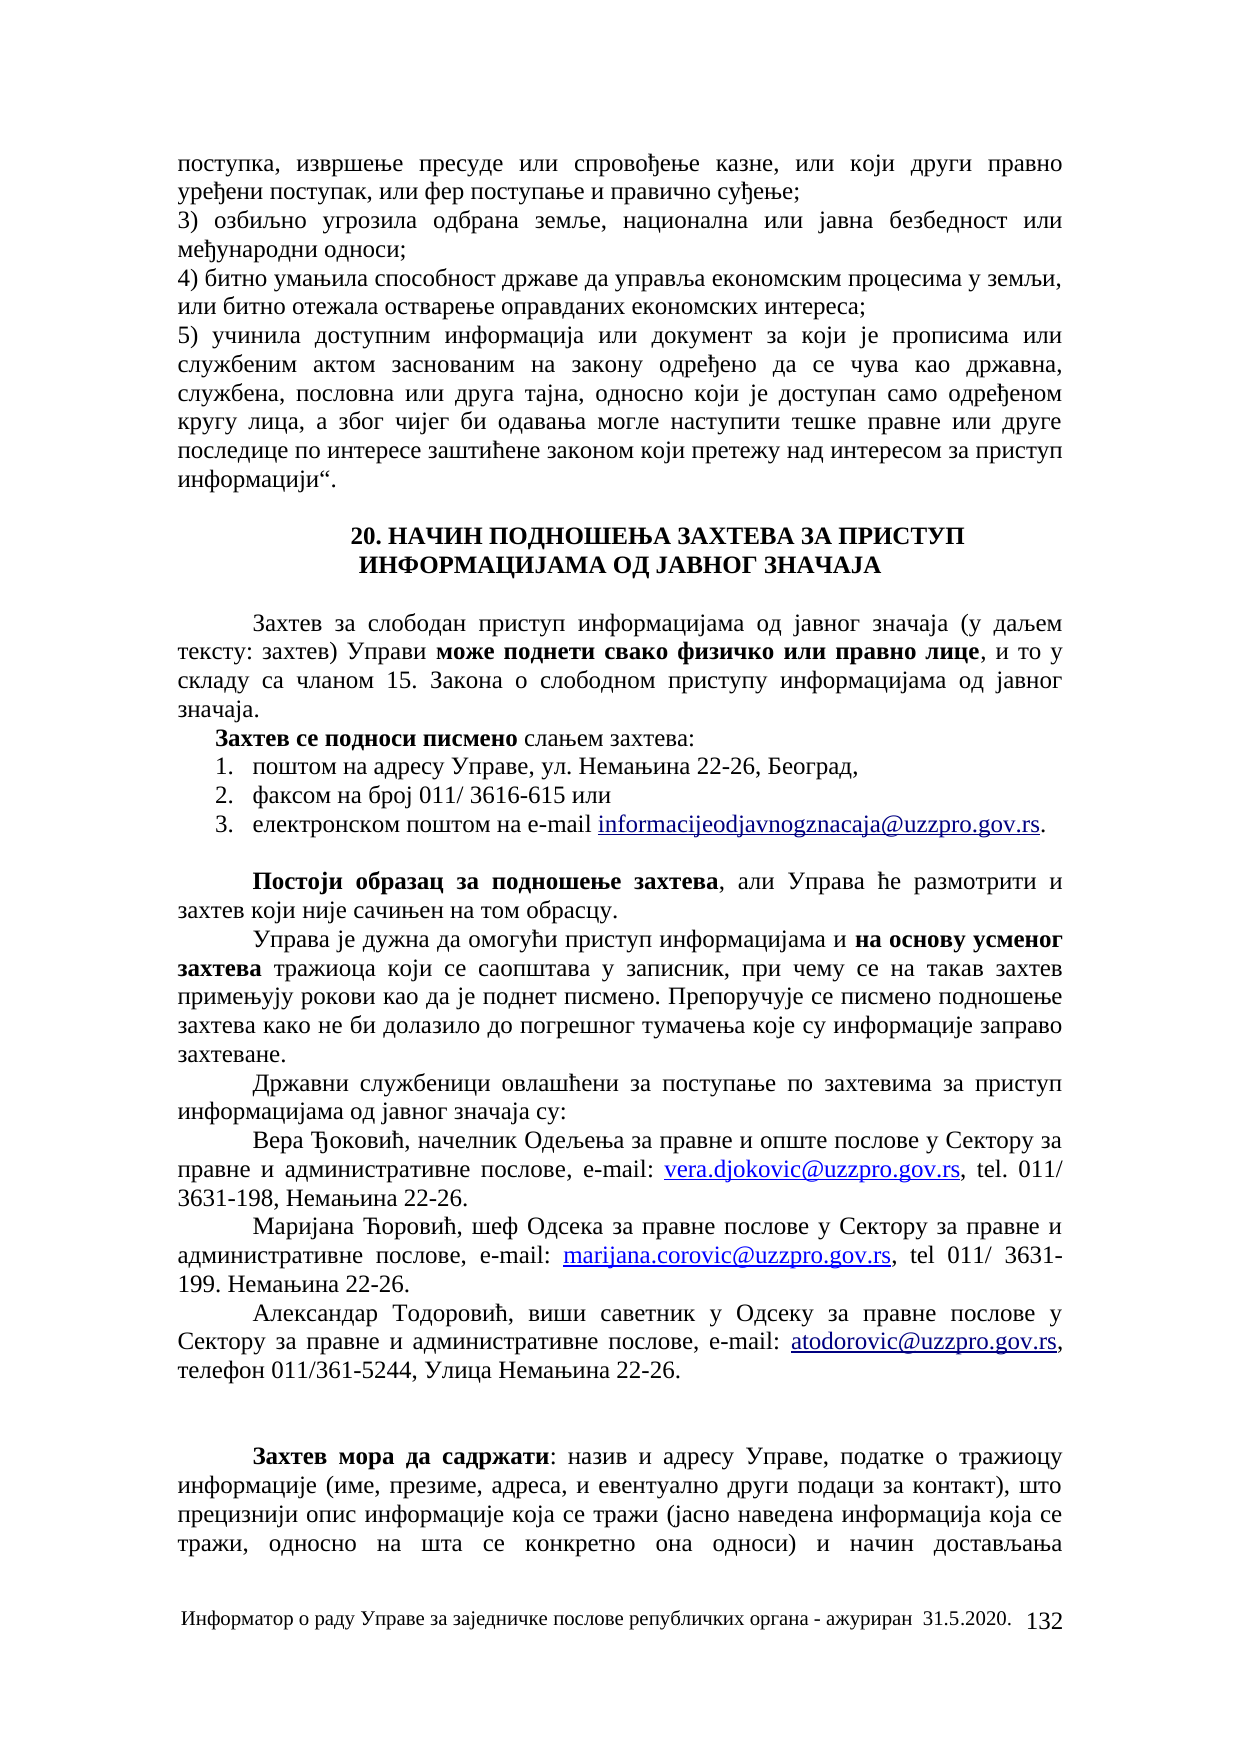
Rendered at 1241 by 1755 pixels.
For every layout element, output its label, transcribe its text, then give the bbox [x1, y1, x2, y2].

text Државни службеници овлашћени за поступање по захтевима за приступ информацијама од јавног значаја су: [177, 1068, 1063, 1125]
text 5) учинила доступним информација или документ за који је прописима или службеним актом заснованим на закону одређено да се чува као државна, службена, пословна или друга тајна, односно који је доступан само одређеном кругу лица, а због чијег би одавања могле наступити тешке правне или друге последице по интересе заштићене законом који претежу над интересом за приступ информацији“. [177, 320, 1063, 493]
text Захтев мора да садржати: назив и адресу Управе, податке о тражиоцу информације (име, презиме, адреса, и евентуално други подаци за контакт), што прецизнији опис информације која се тражи (јасно наведена информација која се тражи, односно на шта се конкретно она односи) и начин достављања [177, 1441, 1063, 1556]
text Вера Ђоковић, начелник Одељења за правне и опште послове у Сектору за правне и административне послове, e-mail: vera.djokovic@uzzpro.gov.rs, tel. 011/ 3631-198, Немањина 22-26. [177, 1125, 1063, 1211]
list електронском поштом на e-mail informacijeodjavnogznacaja@uzzpro.gov.rs. [215, 809, 1063, 838]
text поступка, извршење пресуде или спровођење казне, или који други правно уређени поступак, или фер поступање и правично суђење; [177, 148, 1063, 205]
text Маријана Ћоровић, шеф Одсека за правне послове у Сектору за правне и административне послове, e-mail: marijana.corovic@uzzpro.gov.rs, tel 011/ 3631-199. Немањина 22-26. [177, 1211, 1063, 1298]
text 4) битно умањила способност државе да управља економским процесима у земљи, или битно отежала остварење оправданих економских интереса; [177, 263, 1063, 320]
text Управа је дужна да омогући приступ информацијама и на основу усменог захтева тражиоца који се саопштава у записник, при чему се на такав захтев примењују рокови као да је поднет писмено. Препоручује се писмено подношење захтева како не би долазило до погрешног тумачења које су информације заправо захтеване. [177, 924, 1063, 1068]
text Постоји образац за подношење захтева, али Управа ће размотрити и захтев који није сачињен на том обрасцу. [177, 866, 1063, 924]
text Александар Тодоровић, виши саветник у Одсеку за правне послове у Сектору за правне и административне послове, e-mail: atodorovic@uzzpro.gov.rs, телефон 011/361-5244, Улица Немањина 22-26. [177, 1298, 1063, 1384]
list факсом на број 011/ 3616-615 или [215, 780, 1063, 809]
text 3) озбиљно угрозила одбрана земље, национална или јавна безбедност или међународни односи; [177, 205, 1063, 263]
text Захтев се подноси писмено слањем захтева: [177, 723, 1063, 751]
text Захтев за слободан приступ информацијама од јавног значаја (у даљем тексту: захтев) Управи може поднети свако физичко или правно лице, и то у складу са чланом 15. Закона о слободном приступу информацијама од јавног значаја. [177, 608, 1063, 723]
list поштом на адресу Управе, ул. Немањина 22-26, Београд, [215, 751, 1063, 780]
text 20. НАЧИН ПОДНОШЕЊА ЗАХТЕВА ЗА ПРИСТУП ИНФОРМАЦИЈАМА ОД ЈАВНОГ ЗНАЧАЈА [177, 521, 1063, 579]
